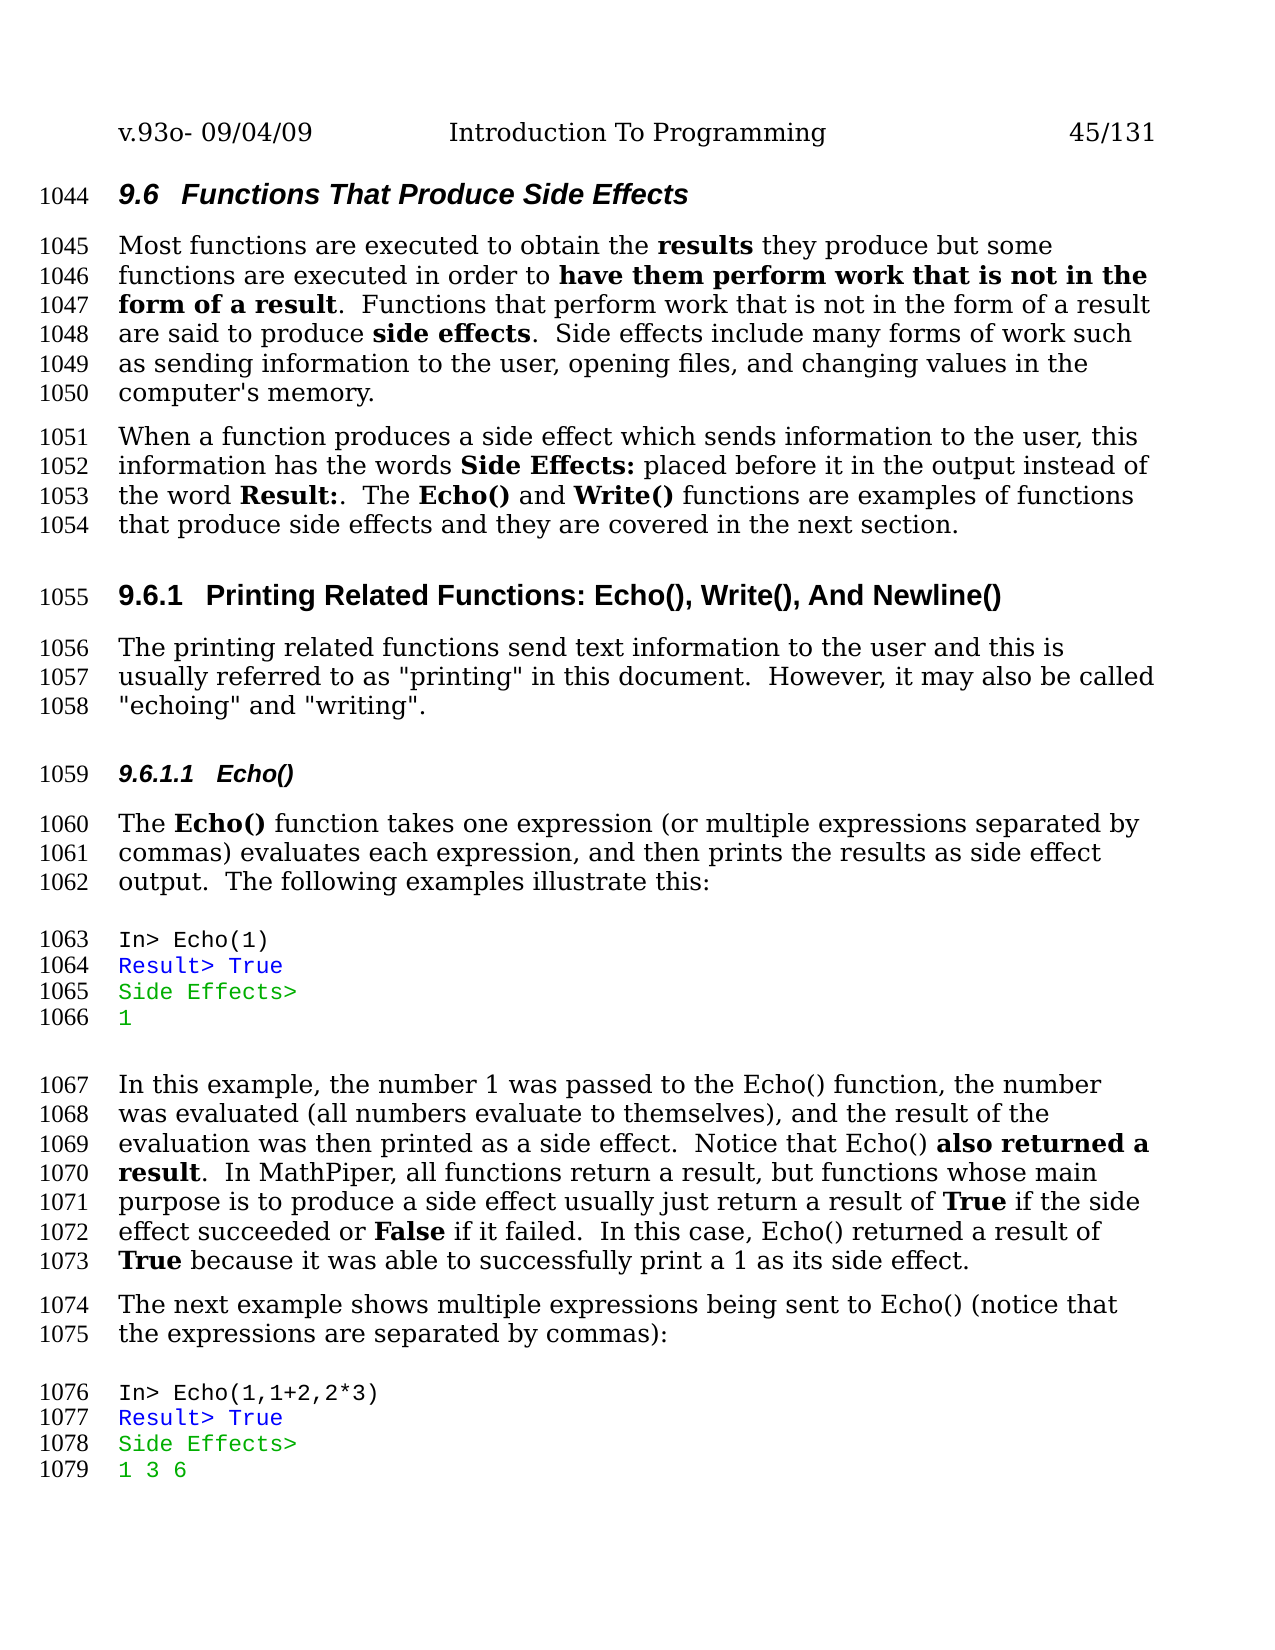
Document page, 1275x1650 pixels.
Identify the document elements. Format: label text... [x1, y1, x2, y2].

text The Echo() function takes one expression (or multiple expressions separated by commas) evaluates each expression, and then prints the results as side effect output. The following examples illustrate this: [118, 809, 1157, 896]
text The printing related functions send text information to the user and this is usually referred to as "printing" in this document. However, it may also be called "echoing" and "writing". [118, 633, 1157, 720]
subtitle Functions That Produce Side Effects [118, 177, 1157, 210]
subtitle Echo() [118, 759, 1157, 788]
text Result> True [118, 954, 1157, 980]
text Side Effects> [118, 1433, 1157, 1459]
text Result> True [118, 1407, 1157, 1433]
text In> Echo(1,1+2,2*3) [118, 1381, 1157, 1407]
text When a function produces a side effect which sends information to the user, this information has the words Side Effects: placed before it in the output instead of the word Result:. The Echo() and Write() functions are examples of functions that produce side effects and they are covered in the next section. [118, 422, 1157, 539]
text 1 3 6 [118, 1459, 1157, 1484]
text The next example shows multiple expressions being sent to Echo() (notice that the expressions are separated by commas): [118, 1291, 1157, 1349]
text 1 [118, 1006, 1157, 1032]
subtitle Printing Related Functions: Echo(), Write(), And Newline() [118, 578, 1157, 612]
text In this example, the number 1 was passed to the Echo() function, the number was evaluated (all numbers evaluate to themselves), and the result of the evaluation was then printed as a side effect. Notice that Echo() also returned a result. In MathPiper, all functions return a result, but functions whose main purpose is to produce a side effect usually just return a result of True if the side effect succeeded or False if it failed. In this case, Echo() returned a result of True because it was able to successfully print a 1 as its side effect. [118, 1070, 1157, 1276]
text In> Echo(1) [118, 928, 1157, 954]
text Side Effects> [118, 980, 1157, 1006]
text Most functions are executed to obtain the results they produce but some functions are executed in order to have them perform work that is not in the form of a result. Functions that perform work that is not in the form of a result are said to produce side effects. Side effects include many forms of work such as sending information to the user, opening files, and changing values in the computer's memory. [118, 231, 1157, 407]
